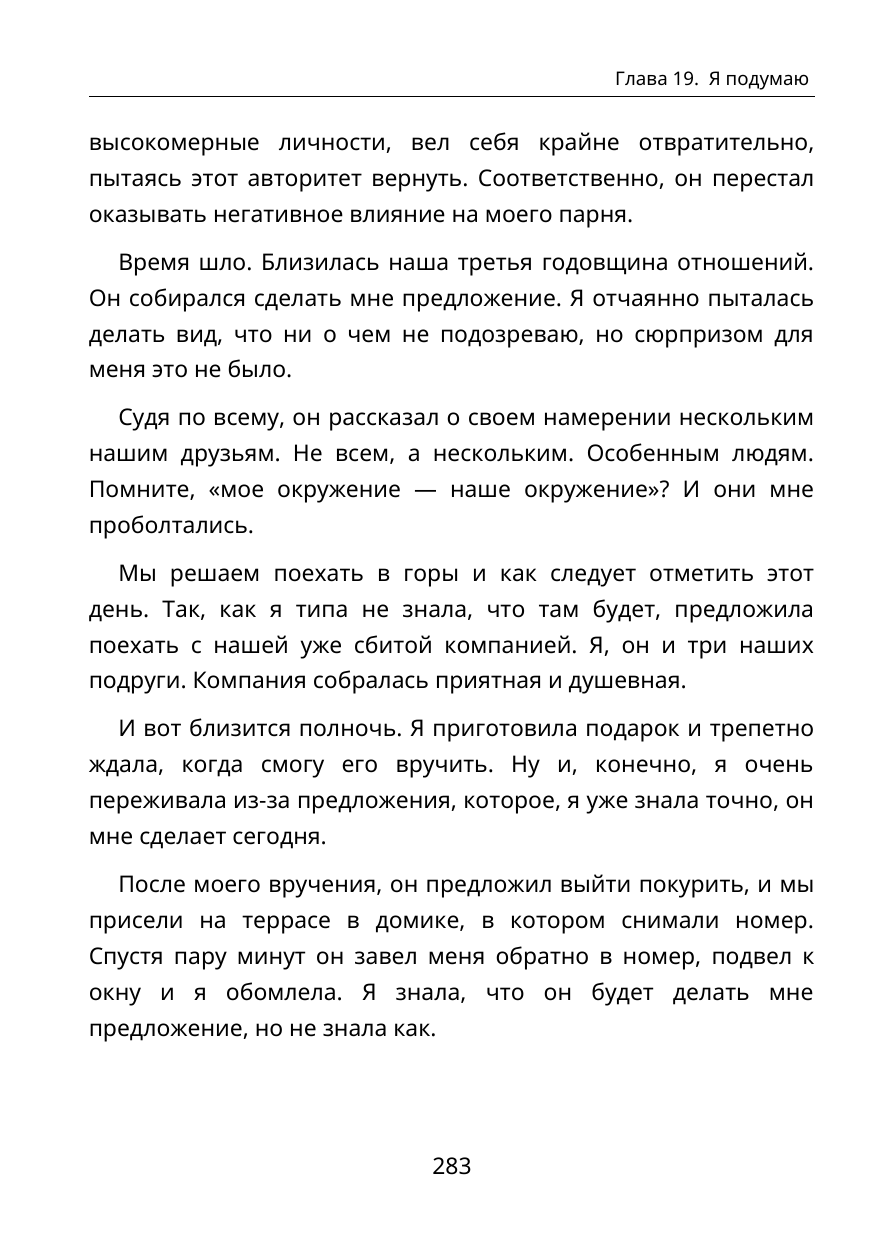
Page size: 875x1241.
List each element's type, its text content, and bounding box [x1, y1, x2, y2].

text После моего вручения, он предложил выйти покурить, и мы присели на террасе в домике, в котором снимали номер. Спустя пару минут он завел меня обратно в номер, подвел к окну и я обомлела. Я знала, что он будет делать мне предложение, но не знала как. [88, 868, 815, 1043]
text Судя по всему, он рассказал о своем намерении нескольким нашим друзьям. Не всем, а нескольким. Особенным людям. Помните, «мое окружение — наше окружение»? И они мне проболтались. [88, 401, 815, 540]
text И вот близится полночь. Я приготовила подарок и трепетно ждала, когда смогу его вручить. Ну и, конечно, я очень переживала из-за предложения, которое, я уже знала точно, он мне сделает сегодня. [88, 712, 815, 851]
text высокомерные личности, вел себя крайне отвратительно, пытаясь этот авторитет вернуть. Соответственно, он перестал оказывать негативное влияние на моего парня. [88, 126, 815, 229]
text Мы решаем поехать в горы и как следует отметить этот день. Так, как я типа не знала, что там будет, предложила поехать с нашей уже сбитой компанией. Я, он и три наших подруги. Компания собралась приятная и душевная. [88, 557, 815, 696]
text Время шло. Близилась наша третья годовщина отношений. Он собирался сделать мне предложение. Я отчаянно пыталась делать вид, что ни о чем не подозреваю, но сюрпризом для меня это не было. [88, 246, 815, 385]
